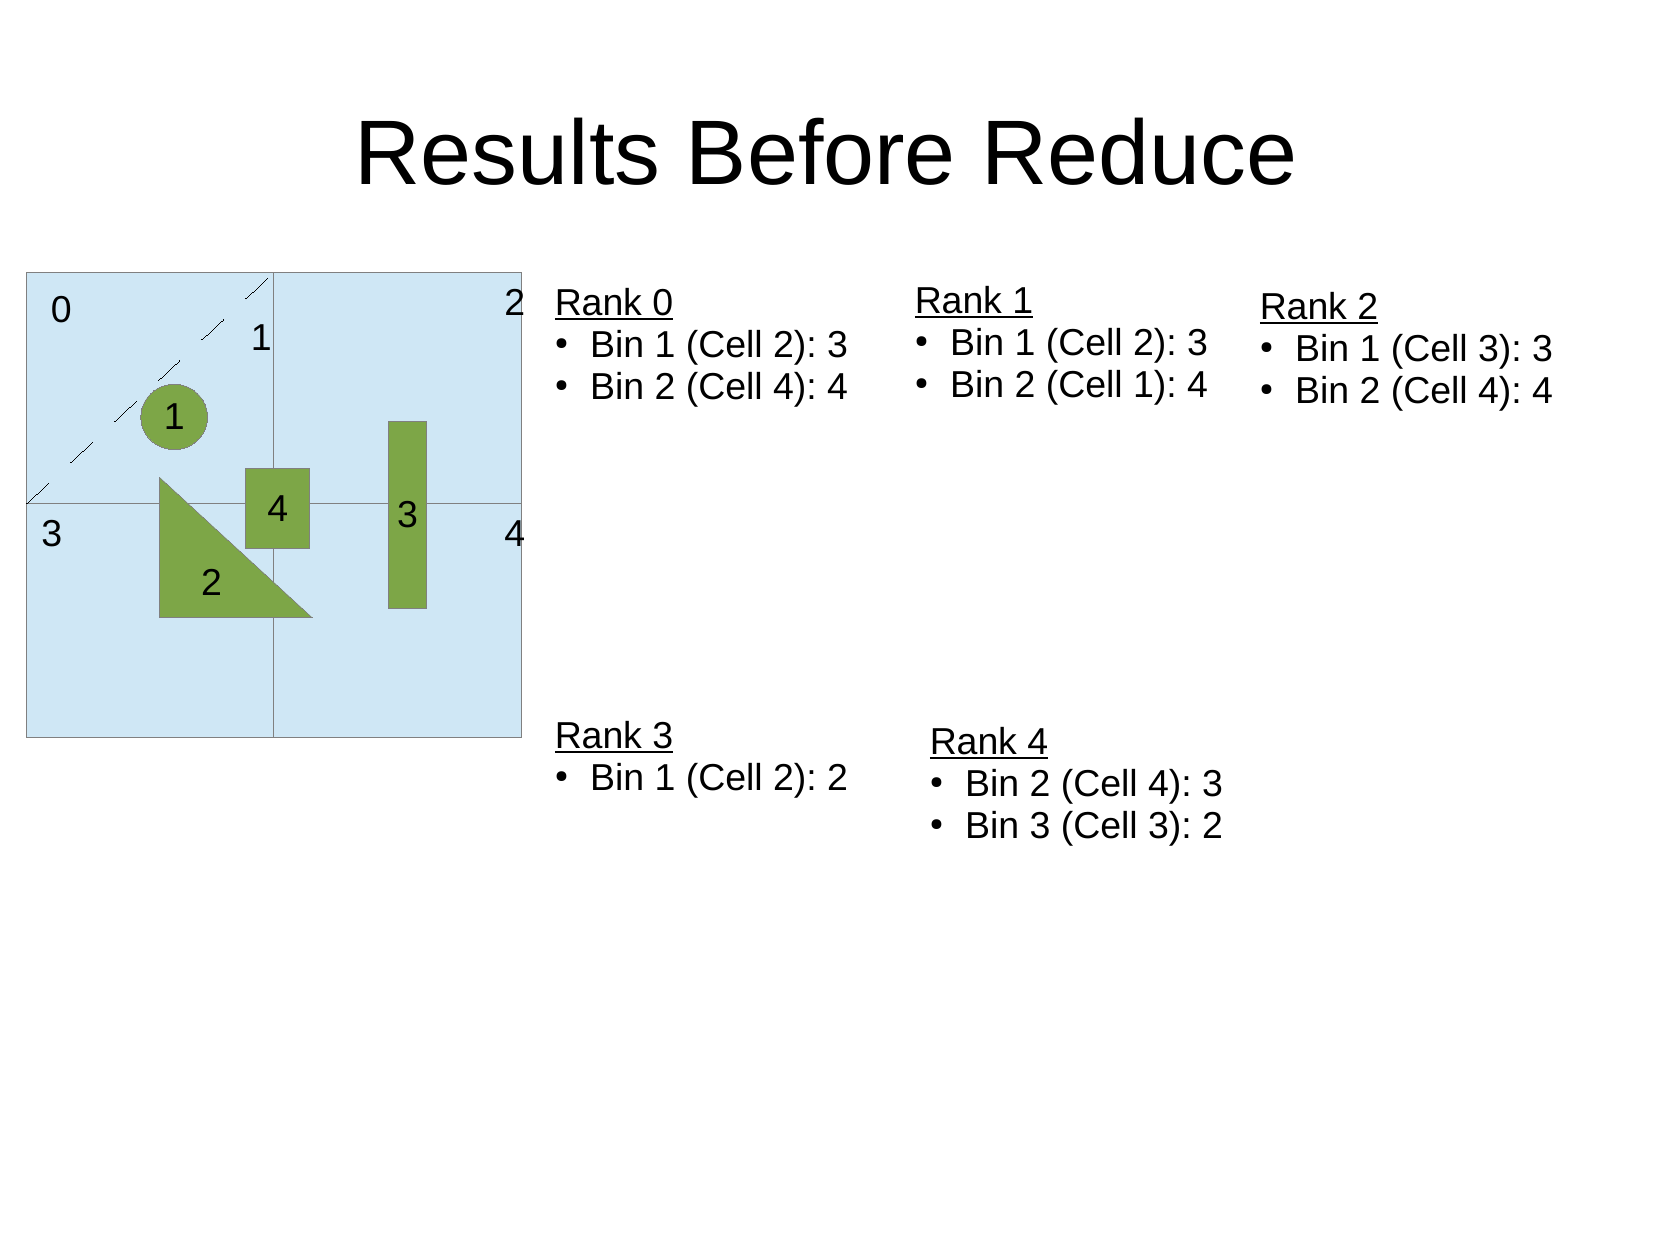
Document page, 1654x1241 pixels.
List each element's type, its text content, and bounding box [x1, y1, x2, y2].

text_box Rank 3 Bin 1 (Cell 2): 2 [540, 707, 886, 1111]
text_box [26, 272, 522, 738]
text_box 2 [159, 477, 313, 618]
text_box 4 [245, 468, 310, 549]
text_box 2 [489, 274, 540, 331]
text_box 1 [236, 309, 287, 367]
text_box Rank 0 Bin 1 (Cell 2): 3 Bin 2 (Cell 4): 4 [540, 274, 886, 678]
text_box Rank 4 Bin 2 (Cell 4): 3 Bin 3 (Cell 3): 2 [915, 713, 1261, 1117]
text_box 3 [26, 505, 78, 563]
text_box Rank 1 Bin 1 (Cell 2): 3 Bin 2 (Cell 1): 4 [900, 272, 1246, 676]
title Results Before Reduce [82, 49, 1571, 257]
text_box 0 [36, 281, 87, 339]
text_box 1 [140, 384, 208, 450]
text_box 3 [388, 421, 427, 609]
text_box 4 [489, 505, 540, 563]
text_box Rank 2 Bin 1 (Cell 3): 3 Bin 2 (Cell 4): 4 [1245, 278, 1591, 682]
